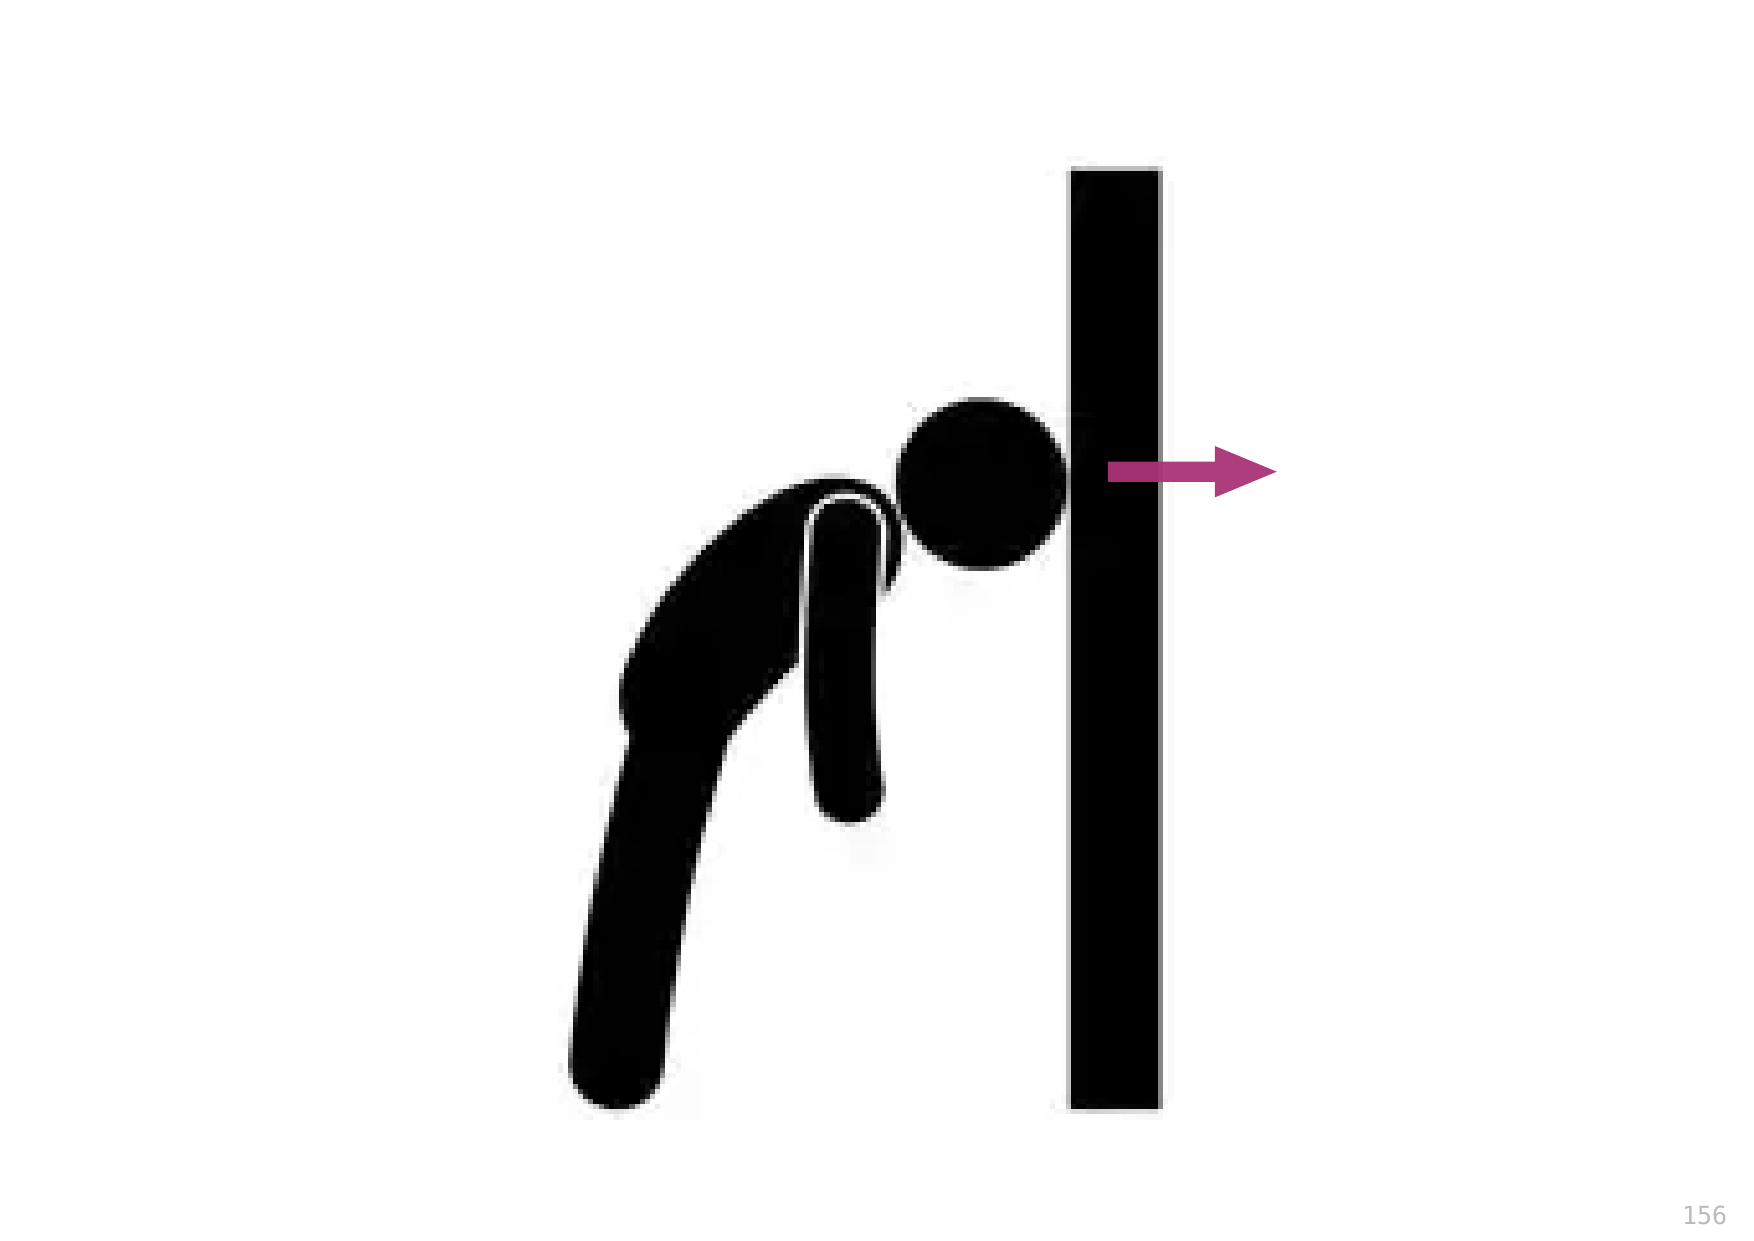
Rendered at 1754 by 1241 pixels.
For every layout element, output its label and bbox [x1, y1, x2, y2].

text_box [1107, 445, 1277, 498]
picture [558, 156, 1174, 1120]
